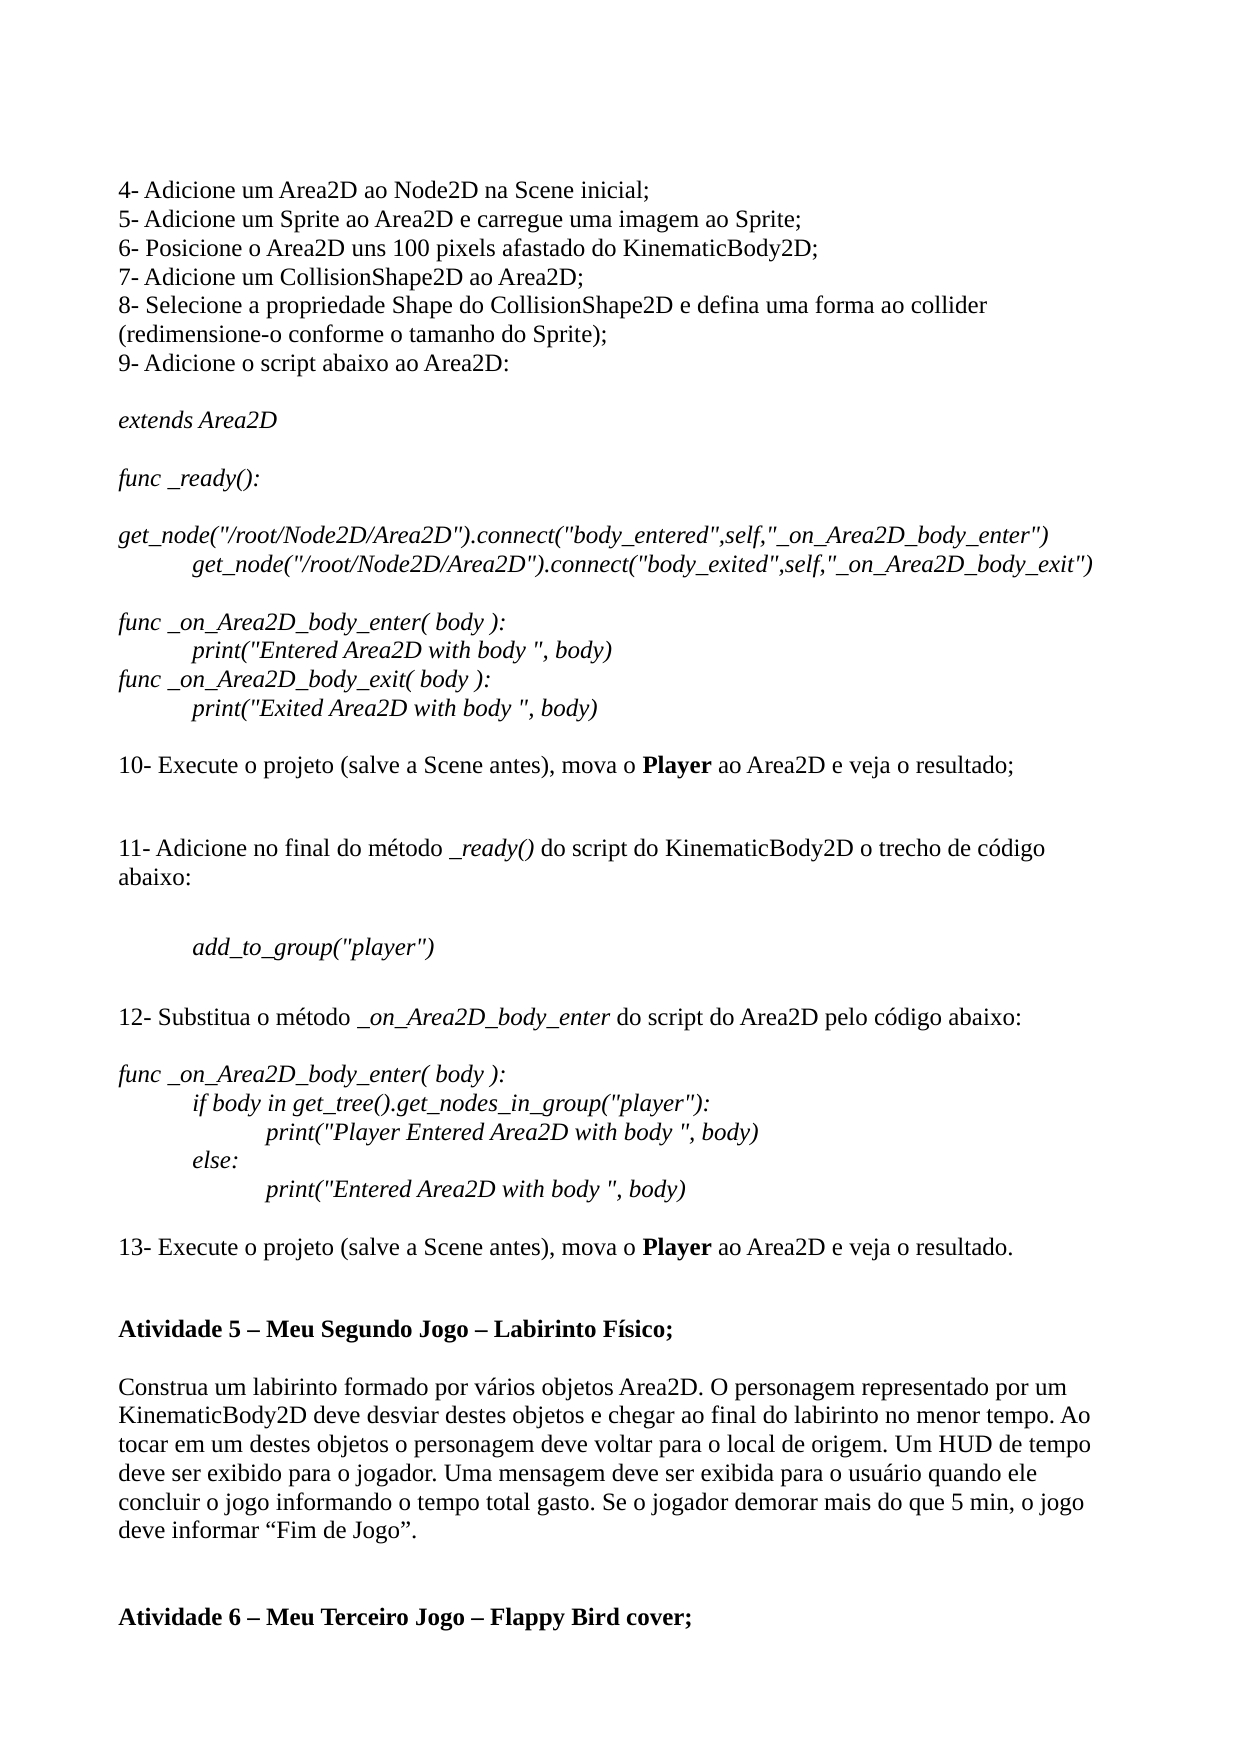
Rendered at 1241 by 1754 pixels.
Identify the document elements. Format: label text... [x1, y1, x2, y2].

text 7- Adicione um CollisionShape2D ao Area2D; [118, 262, 1122, 291]
text 11- Adicione no final do método _ready() do script do KinematicBody2D o trecho de código abaixo: [118, 833, 1122, 891]
text func _on_Area2D_body_exit( body ): [118, 664, 1122, 693]
text 10- Execute o projeto (salve a Scene antes), mova o Player ao Area2D e veja o resultado; [118, 751, 1122, 779]
text Construa um labirinto formado por vários objetos Area2D. O personagem representado por um KinematicBody2D deve desviar destes objetos e chegar ao final do labirinto no menor tempo. Ao tocar em um destes objetos o personagem deve voltar para o local de origem. Um HUD de tempo deve ser exibido para o jogador. Uma mensagem deve ser exibida para o usuário quando ele concluir o jogo informando o tempo total gasto. Se o jogador demorar mais do que 5 min, o jogo deve informar “Fim de Jogo”. [118, 1372, 1122, 1544]
text 9- Adicione o script abaixo ao Area2D: [118, 348, 1122, 377]
text 12- Substitua o método _on_Area2D_body_enter do script do Area2D pelo código abaixo: [118, 1002, 1122, 1031]
text 13- Execute o projeto (salve a Scene antes), mova o Player ao Area2D e veja o resultado. [118, 1232, 1122, 1261]
text Atividade 6 – Meu Terceiro Jogo – Flappy Bird cover; [118, 1602, 1122, 1631]
text get_node("/root/Node2D/Area2D").connect("body_entered",self,"_on_Area2D_body_enter") [118, 492, 1122, 549]
text add_to_group("player") [118, 903, 1122, 961]
text 8- Selecione a propriedade Shape do CollisionShape2D e defina uma forma ao collider (redimensione-o conforme o tamanho do Sprite); [118, 291, 1122, 348]
text print("Entered Area2D with body ", body) [118, 636, 1122, 664]
text 4- Adicione um Area2D ao Node2D na Scene inicial; [118, 176, 1122, 204]
text 5- Adicione um Sprite ao Area2D e carregue uma imagem ao Sprite; [118, 204, 1122, 233]
text print("Exited Area2D with body ", body) [118, 693, 1122, 751]
text func _ready(): [118, 463, 1122, 492]
text Atividade 5 – Meu Segundo Jogo – Labirinto Físico; [118, 1314, 1122, 1343]
text extends Area2D [118, 406, 1122, 434]
text func _on_Area2D_body_enter( body ): if body in get_tree().get_nodes_in_group("player"): print("Player Entered Area2D with body ", body) else: print("Entered Area2D with body ", body) [118, 1059, 1122, 1203]
text func _on_Area2D_body_enter( body ): [118, 607, 1122, 636]
text 6- Posicione o Area2D uns 100 pixels afastado do KinematicBody2D; [118, 233, 1122, 262]
text get_node("/root/Node2D/Area2D").connect("body_exited",self,"_on_Area2D_body_exit") [118, 549, 1122, 578]
